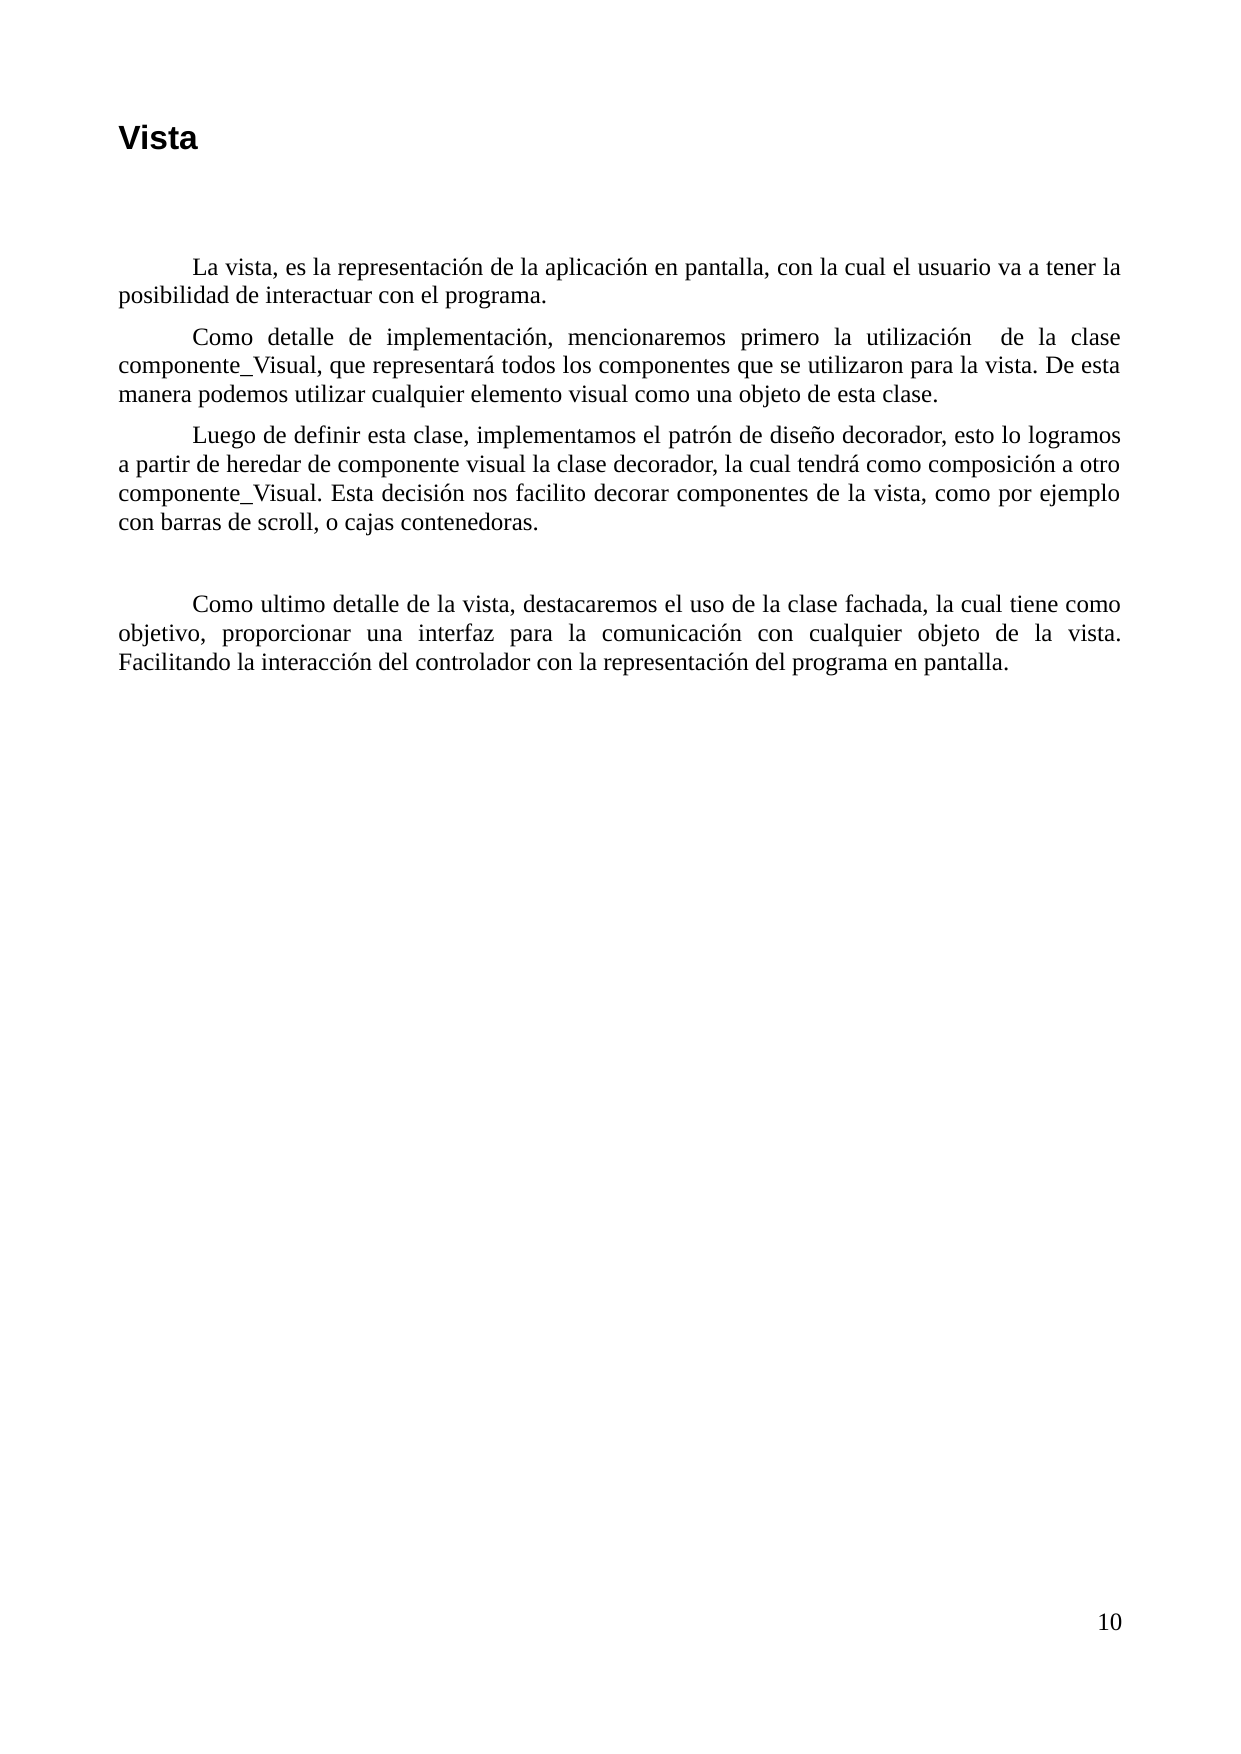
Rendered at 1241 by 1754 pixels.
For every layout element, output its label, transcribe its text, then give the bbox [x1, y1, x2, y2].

text Luego de definir esta clase, implementamos el patrón de diseño decorador, esto lo logramos a partir de heredar de componente visual la clase decorador, la cual tendrá como composición a otro componente_Visual. Esta decisión nos facilito decorar componentes de la vista, como por ejemplo con barras de scroll, o cajas contenedoras. [118, 421, 1122, 536]
text La vista, es la representación de la aplicación en pantalla, con la cual el usuario va a tener la posibilidad de interactuar con el programa. [118, 252, 1122, 309]
text Como detalle de implementación, mencionaremos primero la utilización de la clase componente_Visual, que representará todos los componentes que se utilizaron para la vista. De esta manera podemos utilizar cualquier elemento visual como una objeto de esta clase. [118, 322, 1122, 408]
subtitle Vista [118, 118, 1122, 157]
text Como ultimo detalle de la vista, destacaremos el uso de la clase fachada, la cual tiene como objetivo, proporcionar una interfaz para la comunicación con cualquier objeto de la vista. Facilitando la interacción del controlador con la representación del programa en pantalla. [118, 589, 1122, 676]
